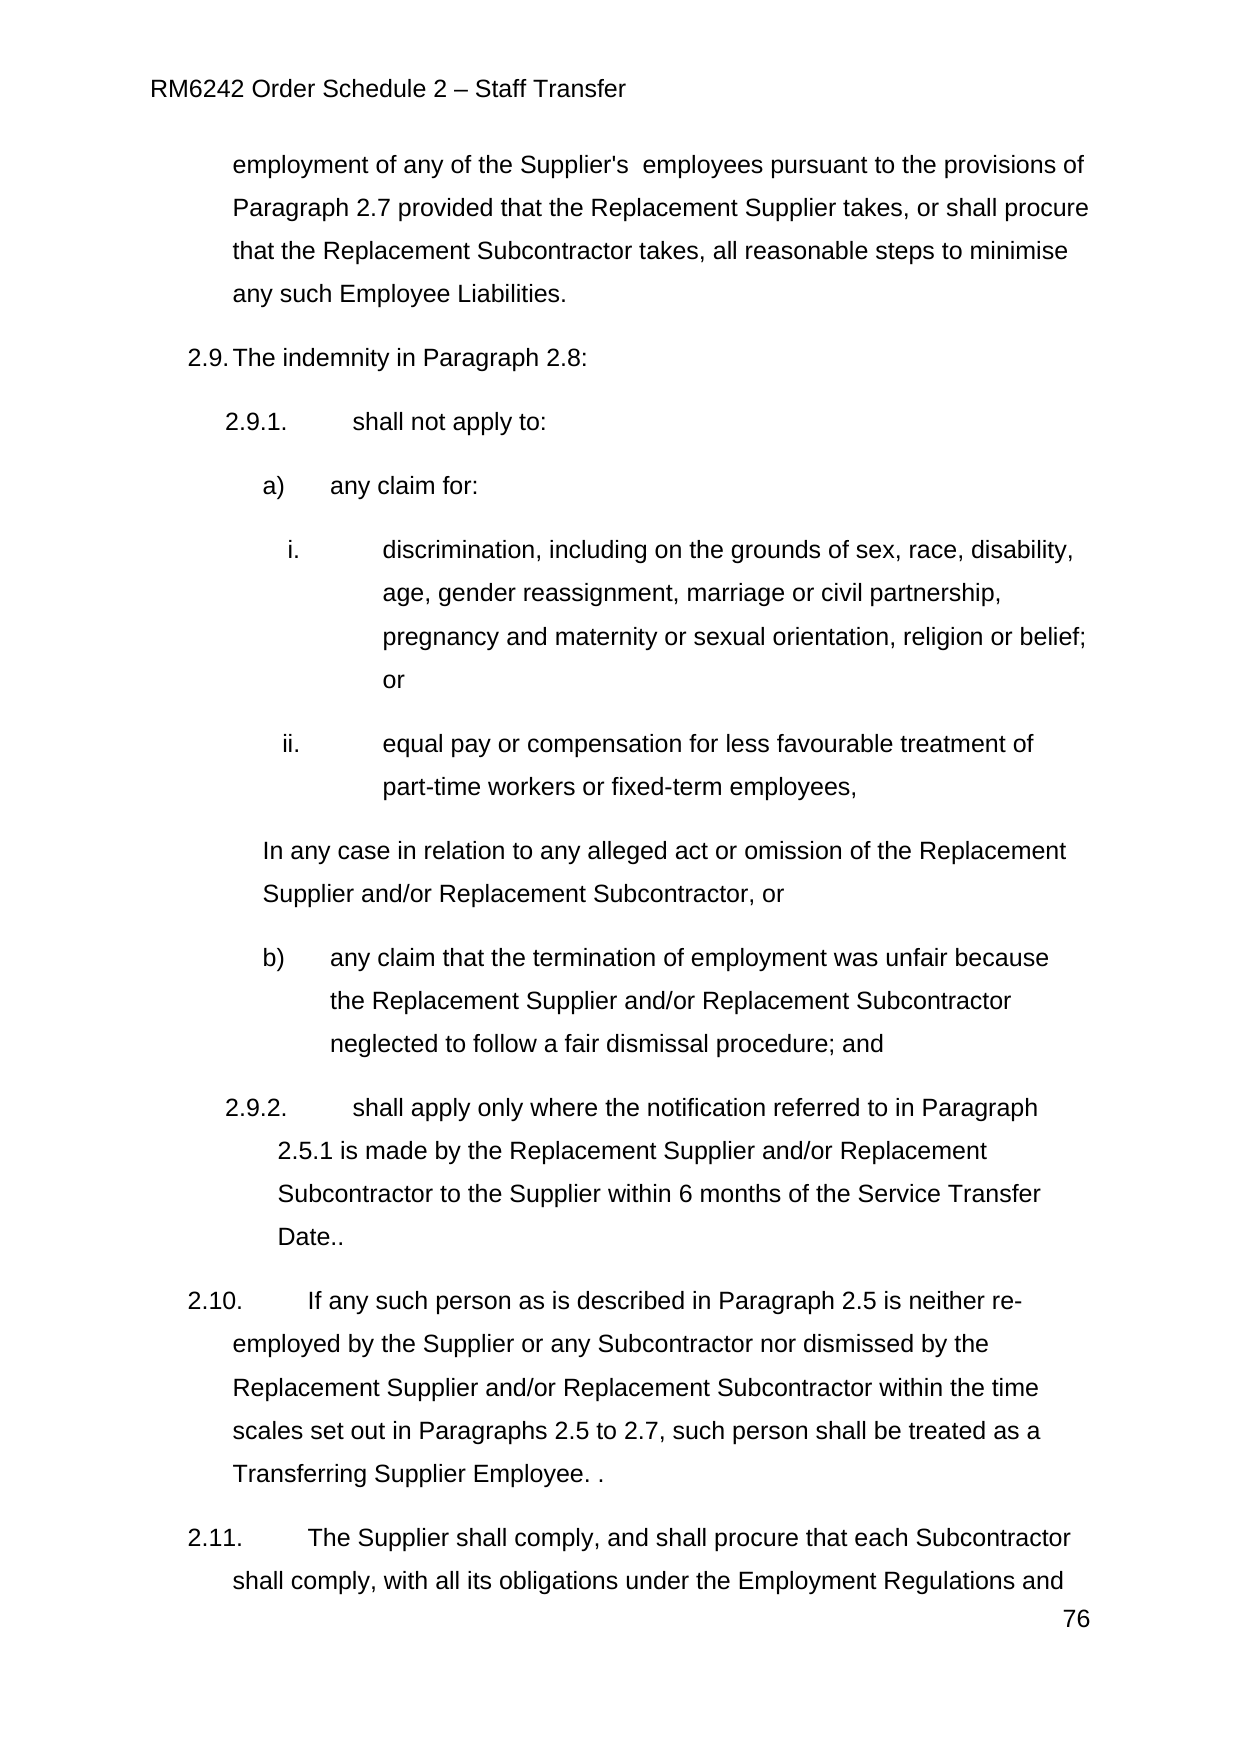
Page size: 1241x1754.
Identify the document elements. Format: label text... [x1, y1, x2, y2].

list If any such person as is described in Paragraph 2.5 is neither re-employed by the Supplier or any Subcontractor nor dismissed by the Replacement Supplier and/or Replacement Subcontractor within the time scales set out in Paragraphs 2.5 to 2.7, such person shall be treated as a Transferring Supplier Employee. . [187, 1286, 1090, 1487]
list The indemnity in Paragraph 2.8: [187, 343, 1090, 372]
list In any case in relation to any alleged act or omission of the Replacement Supplier and/or Replacement Subcontractor, or [262, 836, 1090, 907]
list The Supplier shall comply, and shall procure that each Subcontractor shall comply, with all its obligations under the Employment Regulations and [187, 1523, 1090, 1594]
list discrimination, including on the grounds of sex, race, disability, age, gender reassignment, marriage or civil partnership, pregnancy and maternity or sexual orientation, religion or belief; or [300, 535, 1090, 693]
list shall apply only where the notification referred to in Paragraph 2.5.1 is made by the Replacement Supplier and/or Replacement Subcontractor to the Supplier within 6 months of the Service Transfer Date.. [225, 1093, 1090, 1251]
list equal pay or compensation for less favourable treatment of part-time workers or fixed-term employees, [300, 728, 1090, 800]
list shall not apply to: [225, 407, 1090, 436]
list employment of any of the Supplier's employees pursuant to the provisions of Paragraph 2.7 provided that the Replacement Supplier takes, or shall procure that the Replacement Subcontractor takes, all reasonable steps to minimise any such Employee Liabilities. [187, 150, 1090, 308]
list any claim that the termination of employment was unfair because the Replacement Supplier and/or Replacement Subcontractor neglected to follow a fair dismissal procedure; and [262, 943, 1090, 1058]
list any claim for: [262, 471, 1090, 500]
